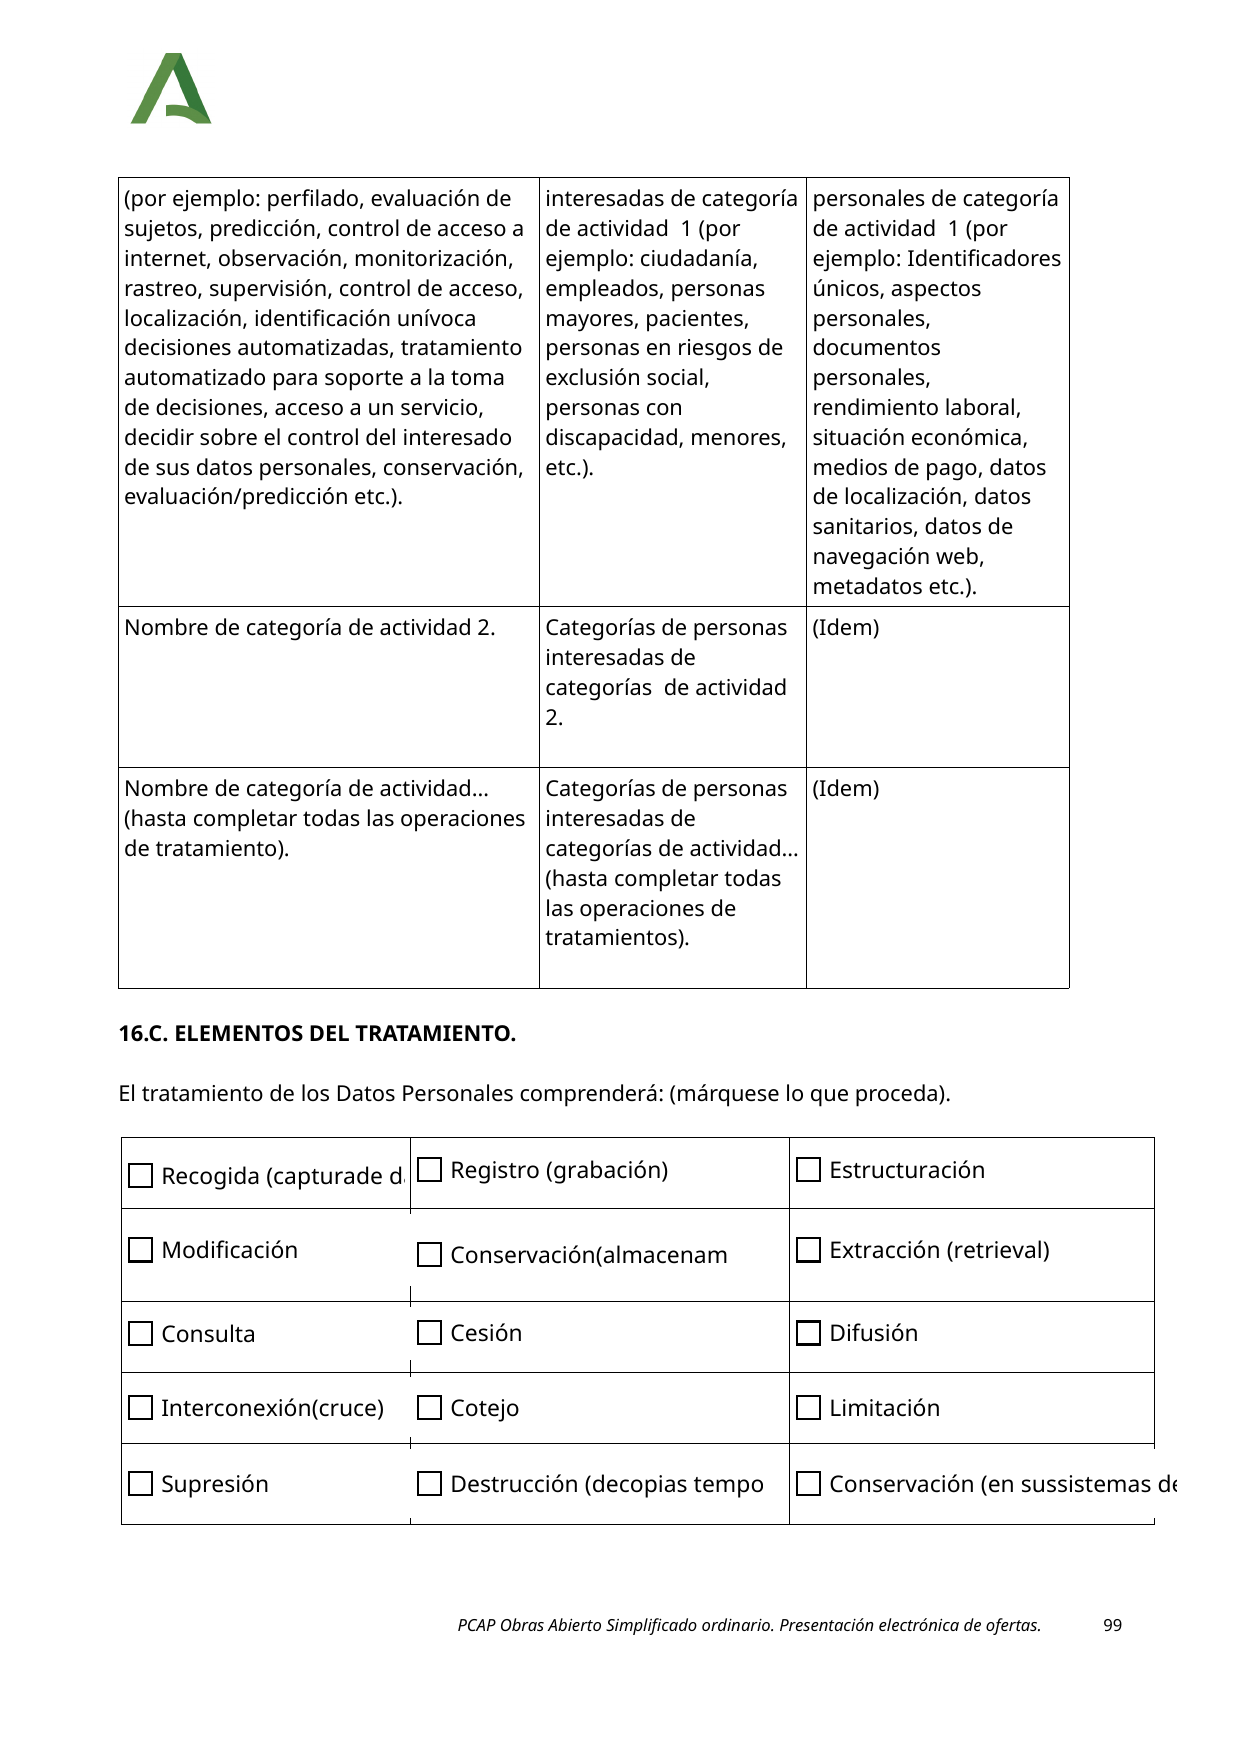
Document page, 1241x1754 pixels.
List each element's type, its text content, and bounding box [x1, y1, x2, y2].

table_cell [790, 1302, 1154, 1372]
table_header [411, 1138, 789, 1208]
table_cell Categorías de personas interesadas de categorías de actividad… (hasta completar todas las operaciones de tratamientos). [540, 768, 806, 988]
table_cell (por ejemplo: perfilado, evaluación de sujetos, predicción, control de acceso a internet, observación, monitorización, rastreo, supervisión, control de acceso, localización, identificación unívoca decisiones automatizadas, tratamiento automatizado para soporte a la toma de decisiones, acceso a un servicio, decidir sobre el control del interesado de sus datos personales, conservación, evaluación/predicción etc.). [119, 178, 539, 606]
table_cell [411, 1373, 789, 1443]
table_cell interesadas de categoría de actividad 1 (por ejemplo: ciudadanía, empleados, personas mayores, pacientes, personas en riesgos de exclusión social, personas con discapacidad, menores, etc.). [540, 178, 806, 606]
table_cell [411, 1444, 789, 1524]
table_cell [411, 1302, 789, 1372]
table_cell [790, 1373, 1154, 1443]
table_cell personales de categoría de actividad 1 (por ejemplo: Identificadores únicos, aspectos personales, documentos personales, rendimiento laboral, situación económica, medios de pago, datos de localización, datos sanitarios, datos de navegación web, metadatos etc.). [807, 178, 1069, 606]
picture [127, 48, 216, 128]
table_cell [790, 1209, 1154, 1301]
table_cell [122, 1302, 410, 1372]
table_cell [122, 1373, 410, 1443]
table_cell Nombre de categoría de actividad 2. [119, 607, 539, 767]
table_cell [122, 1444, 410, 1524]
table_cell [122, 1209, 410, 1301]
table_header [790, 1138, 1154, 1208]
table_cell [411, 1209, 789, 1301]
table_cell (Idem) [807, 607, 1069, 767]
table_cell (Idem) [807, 768, 1069, 988]
table_cell [790, 1444, 1154, 1524]
table_cell Nombre de categoría de actividad… (hasta completar todas las operaciones de tratamiento). [119, 768, 539, 988]
table_header [122, 1138, 410, 1208]
text 16.C. ELEMENTOS DEL TRATAMIENTO. [118, 1018, 1122, 1048]
table_cell Categorías de personas interesadas de categorías de actividad 2. [540, 607, 806, 767]
text El tratamiento de los Datos Personales comprenderá: (márquese lo que proceda). [118, 1077, 1122, 1107]
